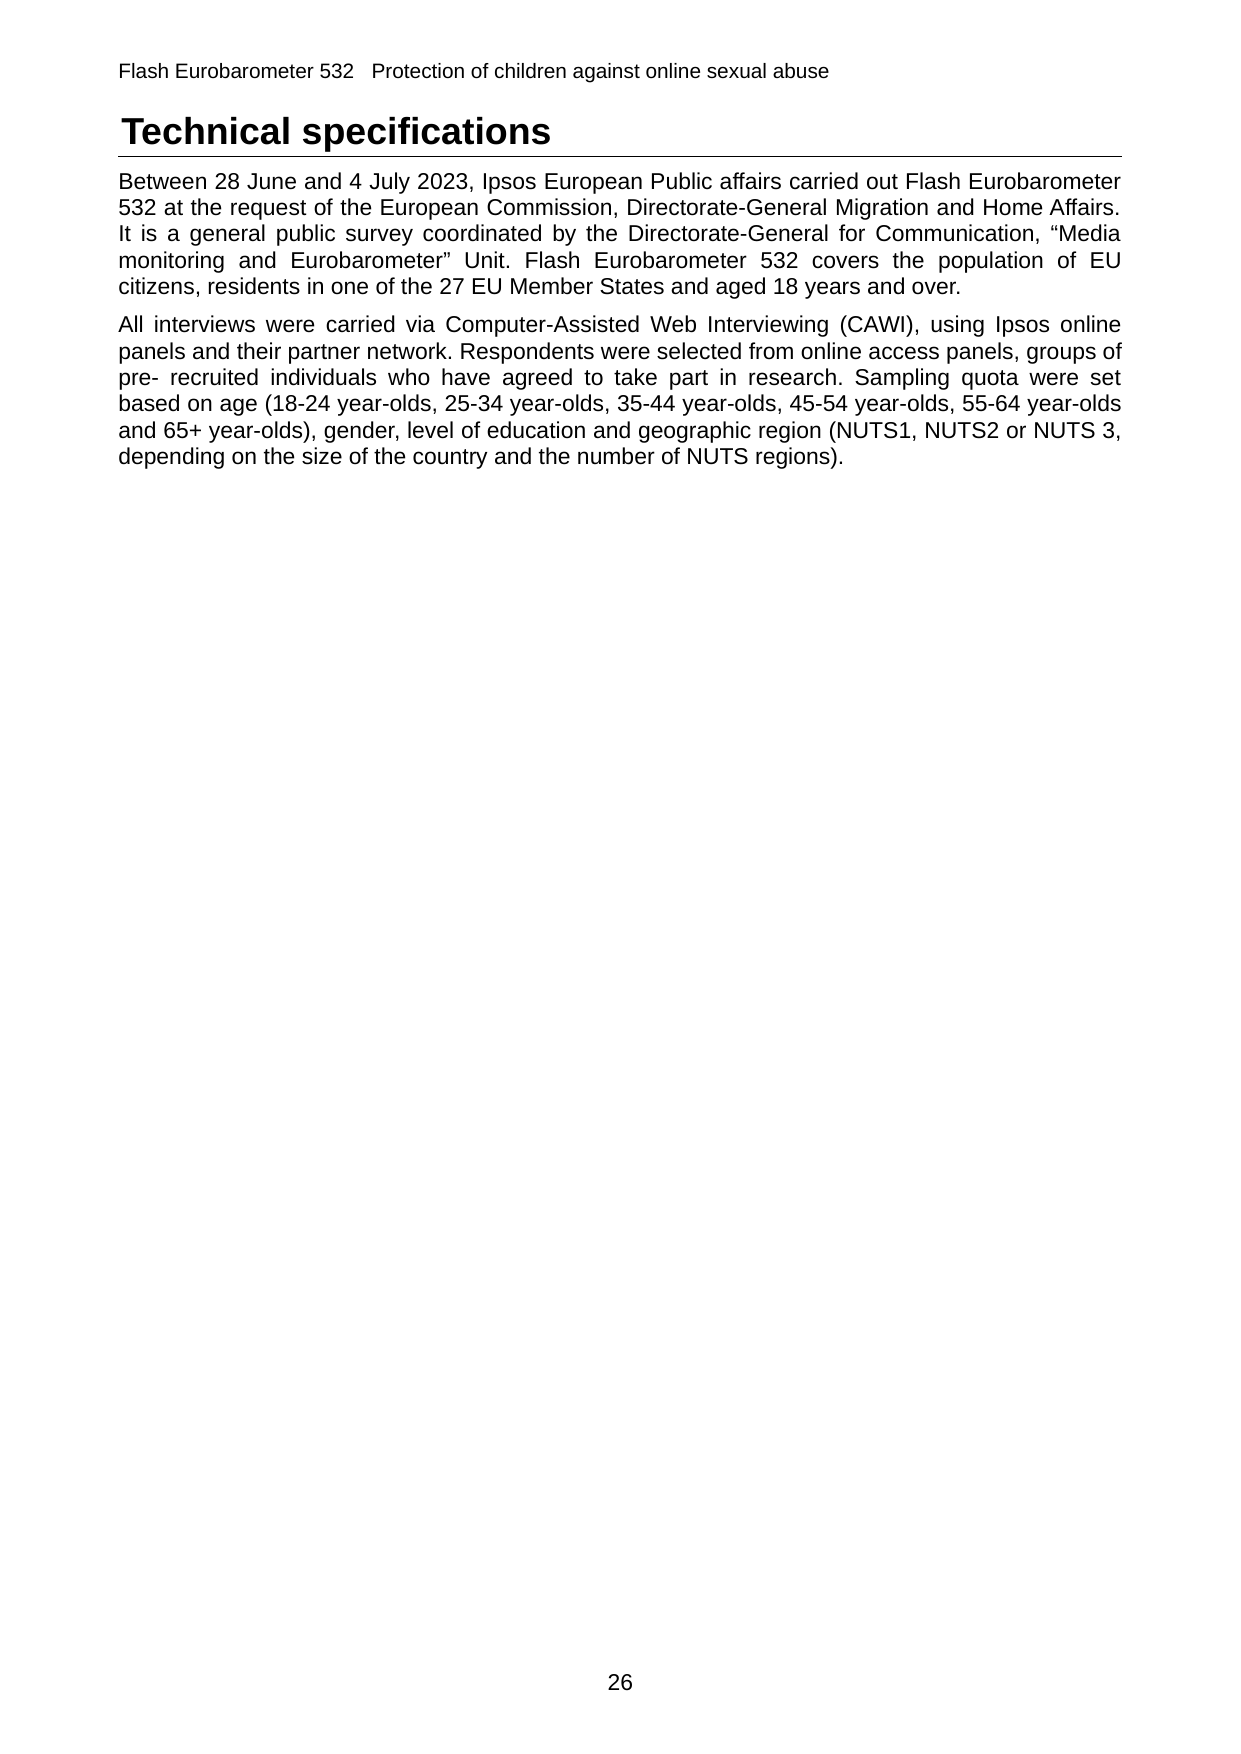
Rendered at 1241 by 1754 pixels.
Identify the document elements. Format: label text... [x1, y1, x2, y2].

text Between 28 June and 4 July 2023, Ipsos European Public affairs carried out Flash Eurobarometer 532 at the request of the European Commission, Directorate-General Migration and Home Affairs. It is a general public survey coordinated by the Directorate-General for Communication, “Media monitoring and Eurobarometer” Unit. Flash Eurobarometer 532 covers the population of EU citizens, residents in one of the 27 EU Member States and aged 18 years and over. [118, 168, 1122, 299]
text All interviews were carried via Computer-Assisted Web Interviewing (CAWI), using Ipsos online panels and their partner network. Respondents were selected from online access panels, groups of pre- recruited individuals who have agreed to take part in research. Sampling quota were set based on age (18-24 year-olds, 25-34 year-olds, 35-44 year-olds, 45-54 year-olds, 55-64 year-olds and 65+ year-olds), gender, level of education and geographic region (NUTS1, NUTS2 or NUTS 3, depending on the size of the country and the number of NUTS regions). [118, 311, 1122, 469]
subtitle Technical specifications [118, 107, 1122, 156]
